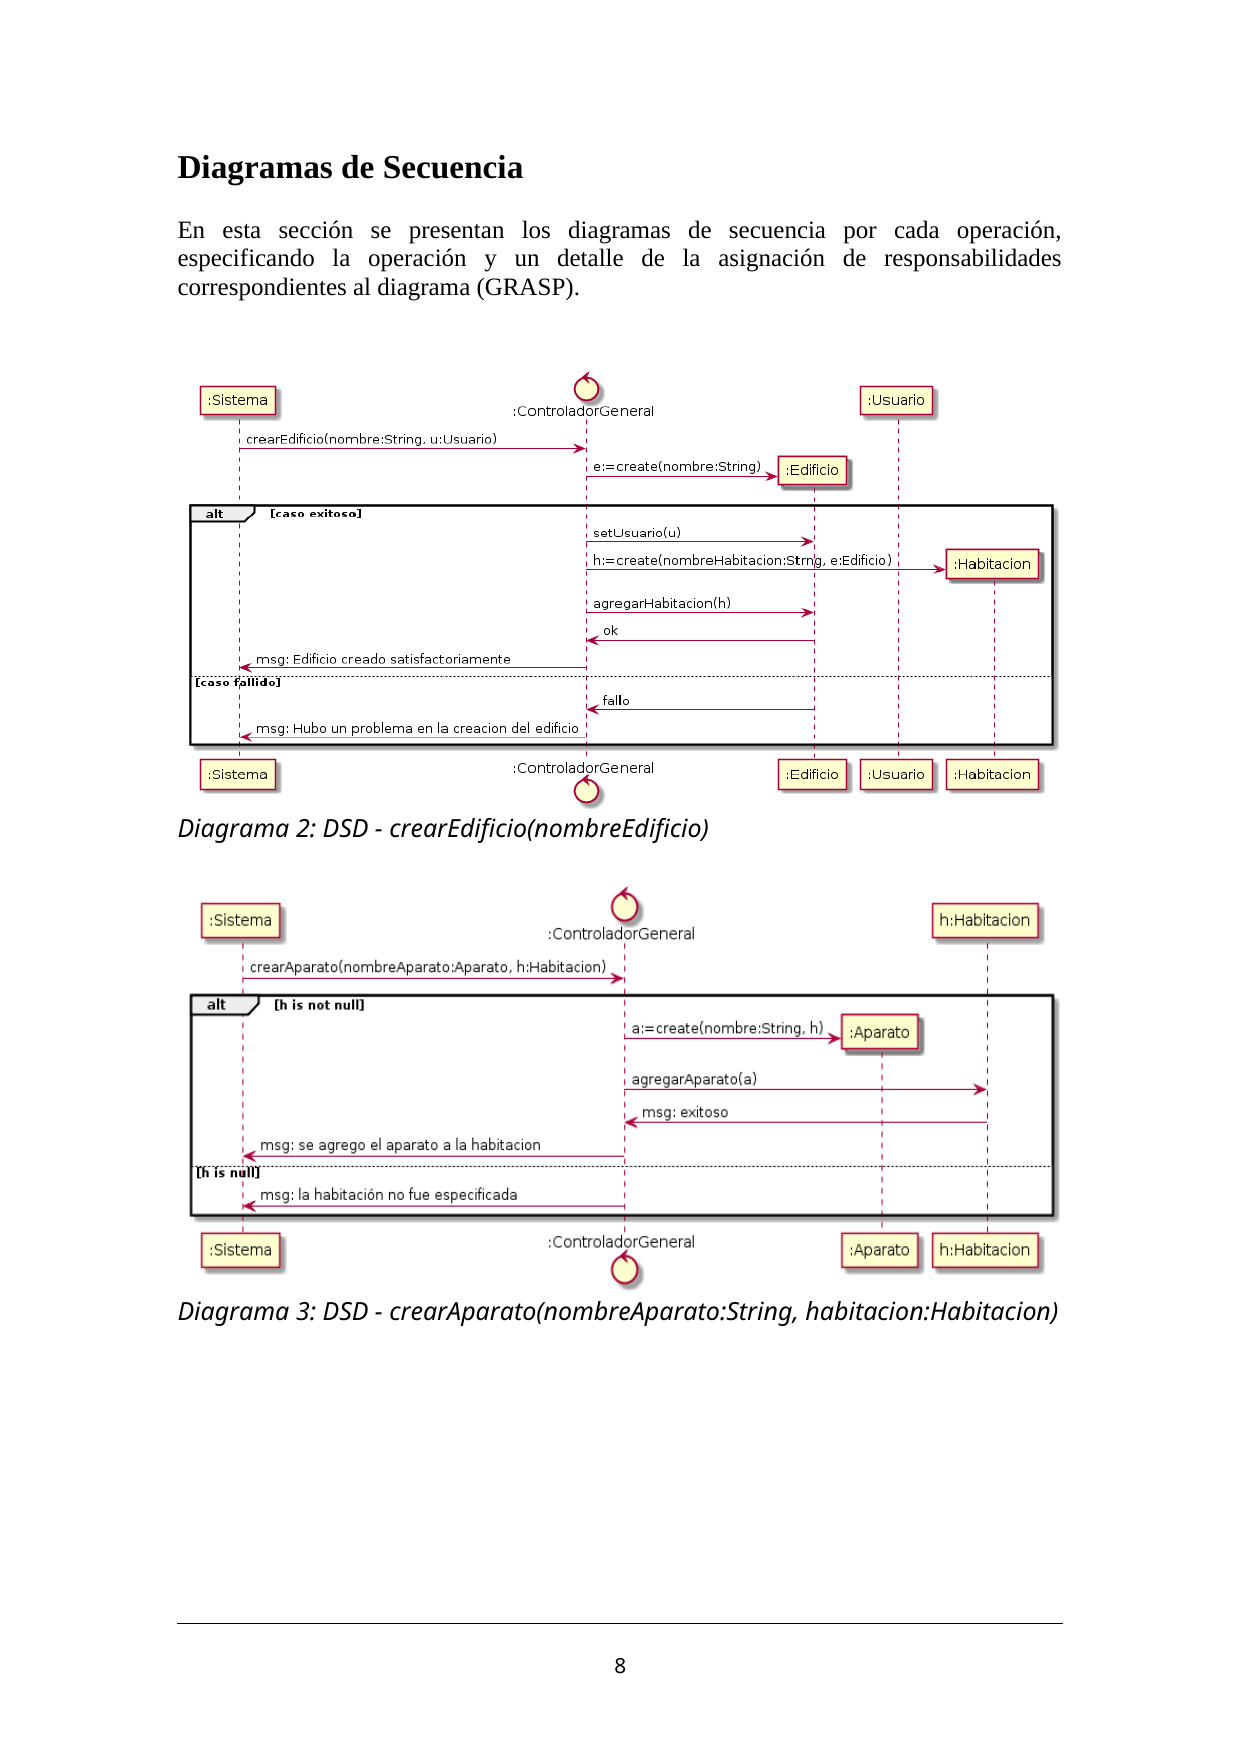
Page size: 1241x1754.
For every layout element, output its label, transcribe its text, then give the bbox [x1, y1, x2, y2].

text Diagrama 3: DSD - crearAparato(nombreAparato:String, habitacion:Habitacion) [177, 1294, 1063, 1327]
picture [177, 371, 1063, 811]
picture [177, 886, 1063, 1294]
subtitle Diagramas de Secuencia [177, 148, 1063, 186]
text En esta sección se presentan los diagramas de secuencia por cada operación, especificando la operación y un detalle de la asignación de responsabilidades correspondientes al diagrama (GRASP). [177, 215, 1063, 301]
text Diagrama 2: DSD - crearEdificio(nombreEdificio) [177, 811, 1063, 845]
